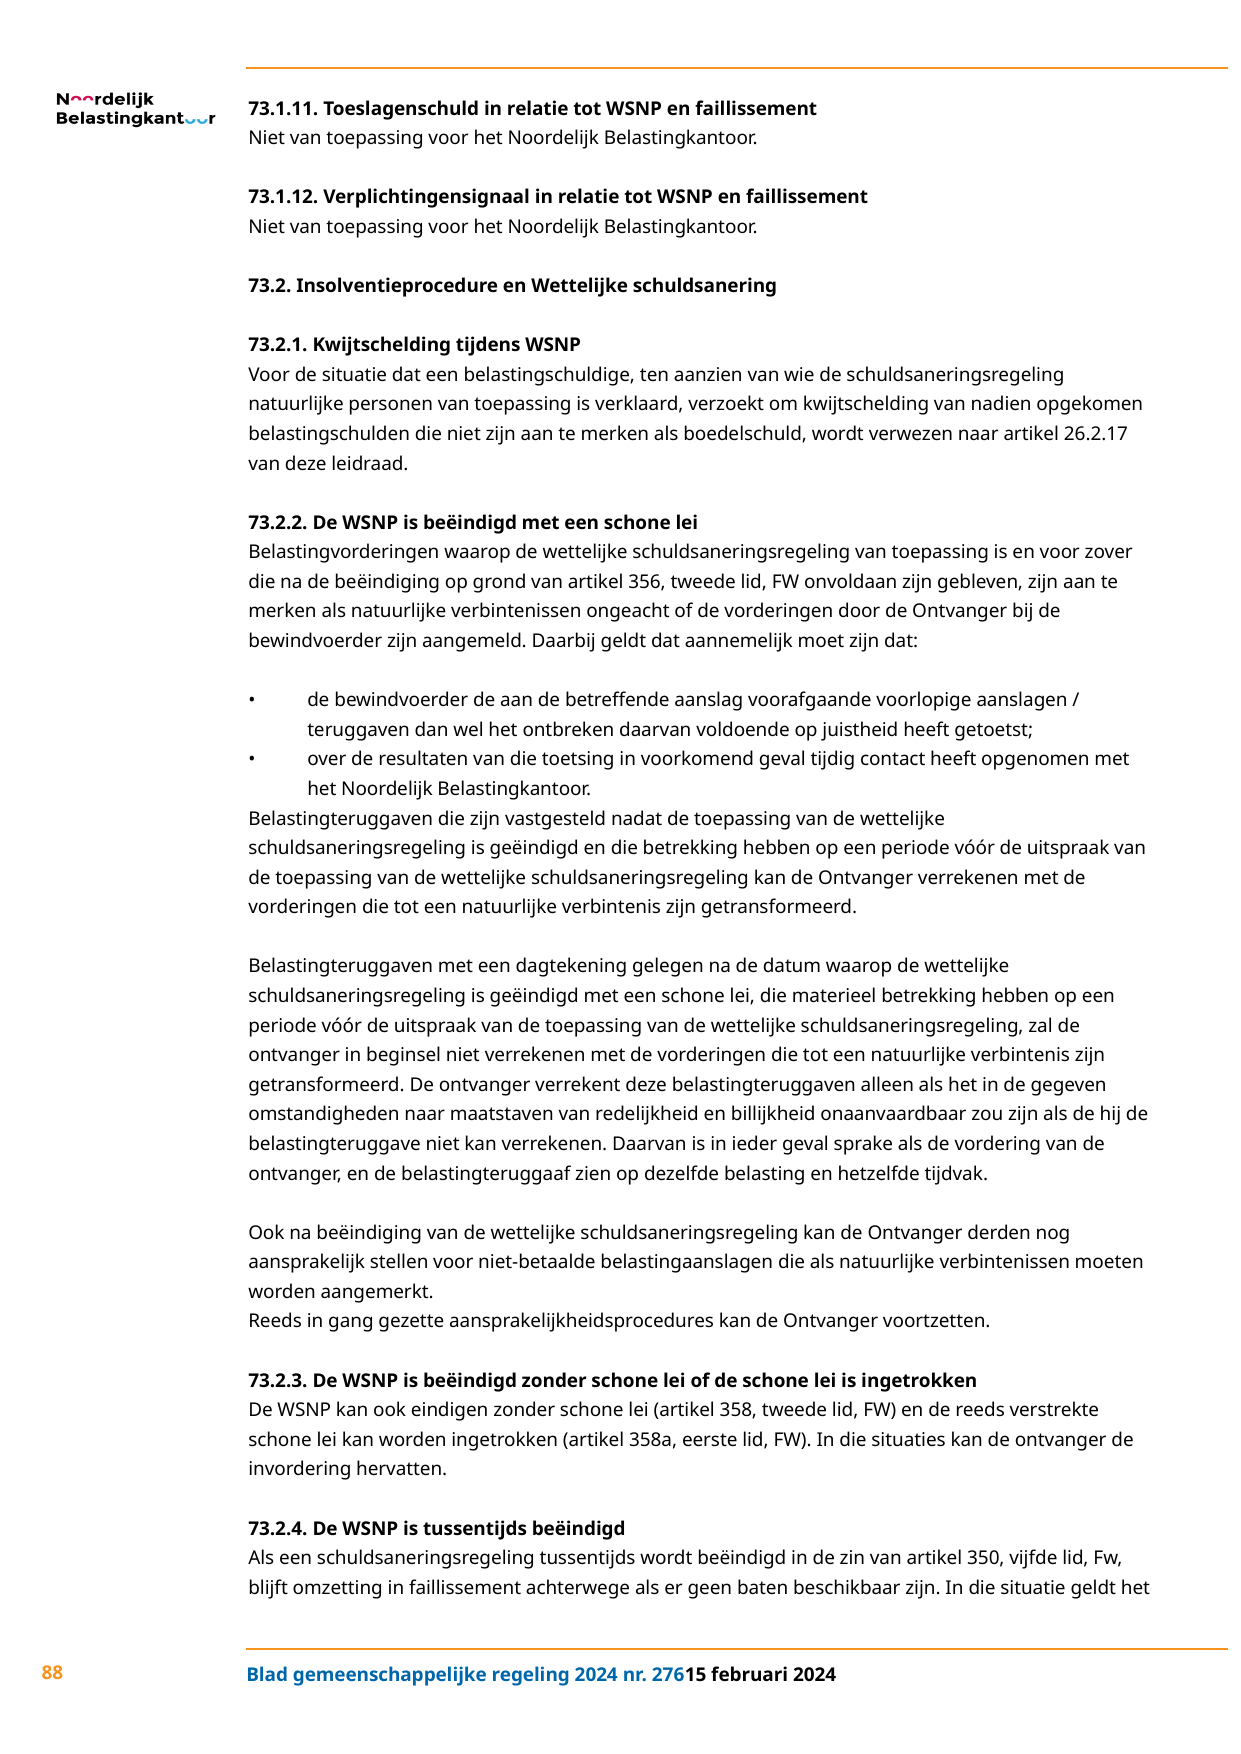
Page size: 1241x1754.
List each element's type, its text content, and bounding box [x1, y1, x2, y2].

list de bewindvoerder de aan de betreffende aanslag voorafgaande voorlopige aanslagen / teruggaven dan wel het ontbreken daarvan voldoende op juistheid heeft getoetst; [248, 686, 1152, 742]
text 73.2.3. De WSNP is beëindigd zonder schone lei of de schone lei is ingetrokken [248, 1367, 1152, 1393]
text 73.1.12. Verplichtingensignaal in relatie tot WSNP en faillissement [248, 183, 1152, 209]
text 73.2.1. Kwijtschelding tijdens WSNP [248, 331, 1152, 357]
picture [41, 47, 231, 172]
text Ook na beëindiging van de wettelijke schuldsaneringsregeling kan de Ontvanger derden nog aansprakelijk stellen voor niet-betaalde belastingaanslagen die als natuurlijke verbintenissen moeten worden aangemerkt. [248, 1219, 1152, 1304]
text Belastingteruggaven die zijn vastgesteld nadat de toepassing van de wettelijke schuldsaneringsregeling is geëindigd en die betrekking hebben op een periode vóór de uitspraak van de toepassing van de wettelijke schuldsaneringsregeling kan de Ontvanger verrekenen met de vorderingen die tot een natuurlijke verbintenis zijn getransformeerd. [248, 805, 1152, 919]
text Niet van toepassing voor het Noordelijk Belastingkantoor. [248, 213, 1152, 239]
text 73.2.2. De WSNP is beëindigd met een schone lei [248, 509, 1152, 535]
text De WSNP kan ook eindigen zonder schone lei (artikel 358, tweede lid, FW) en de reeds verstrekte schone lei kan worden ingetrokken (artikel 358a, eerste lid, FW). In die situaties kan de ontvanger de invordering hervatten. [248, 1396, 1152, 1481]
text 73.1.11. Toeslagenschuld in relatie tot WSNP en faillissement [248, 95, 1152, 121]
text Als een schuldsaneringsregeling tussentijds wordt beëindigd in de zin van artikel 350, vijfde lid, Fw, blijft omzetting in faillissement achterwege als er geen baten beschikbaar zijn. In die situatie geldt het [248, 1544, 1152, 1600]
text Voor de situatie dat een belastingschuldige, ten aanzien van wie de schuldsaneringsregeling natuurlijke personen van toepassing is verklaard, verzoekt om kwijtschelding van nadien opgekomen belastingschulden die niet zijn aan te merken als boedelschuld, wordt verwezen naar artikel 26.2.17 van deze leidraad. [248, 361, 1152, 476]
text 73.2.4. De WSNP is tussentijds beëindigd [248, 1515, 1152, 1541]
text Niet van toepassing voor het Noordelijk Belastingkantoor. [248, 124, 1152, 150]
text Reeds in gang gezette aansprakelijkheidsprocedures kan de Ontvanger voortzetten. [248, 1308, 1152, 1333]
text Belastingvorderingen waarop de wettelijke schuldsaneringsregeling van toepassing is en voor zover die na de beëindiging op grond van artikel 356, tweede lid, FW onvoldaan zijn gebleven, zijn aan te merken als natuurlijke verbintenissen ongeacht of de vorderingen door de Ontvanger bij de bewindvoerder zijn aangemeld. Daarbij geldt dat aannemelijk moet zijn dat: [248, 538, 1152, 653]
text Belastingteruggaven met een dagtekening gelegen na de datum waarop de wettelijke schuldsaneringsregeling is geëindigd met een schone lei, die materieel betrekking hebben op een periode vóór de uitspraak van de toepassing van de wettelijke schuldsaneringsregeling, zal de ontvanger in beginsel niet verrekenen met de vorderingen die tot een natuurlijke verbintenis zijn getransformeerd. De ontvanger verrekent deze belastingteruggaven alleen als het in de gegeven omstandigheden naar maatstaven van redelijkheid en billijkheid onaanvaardbaar zou zijn als de hij de belastingteruggave niet kan verrekenen. Daarvan is in ieder geval sprake als de vordering van de ontvanger, en de belastingteruggaaf zien op dezelfde belasting en hetzelfde tijdvak. [248, 953, 1152, 1186]
list over de resultaten van die toetsing in voorkomend geval tijdig contact heeft opgenomen met het Noordelijk Belastingkantoor. [248, 746, 1152, 801]
text 73.2. Insolventieprocedure en Wettelijke schuldsanering [248, 272, 1152, 298]
